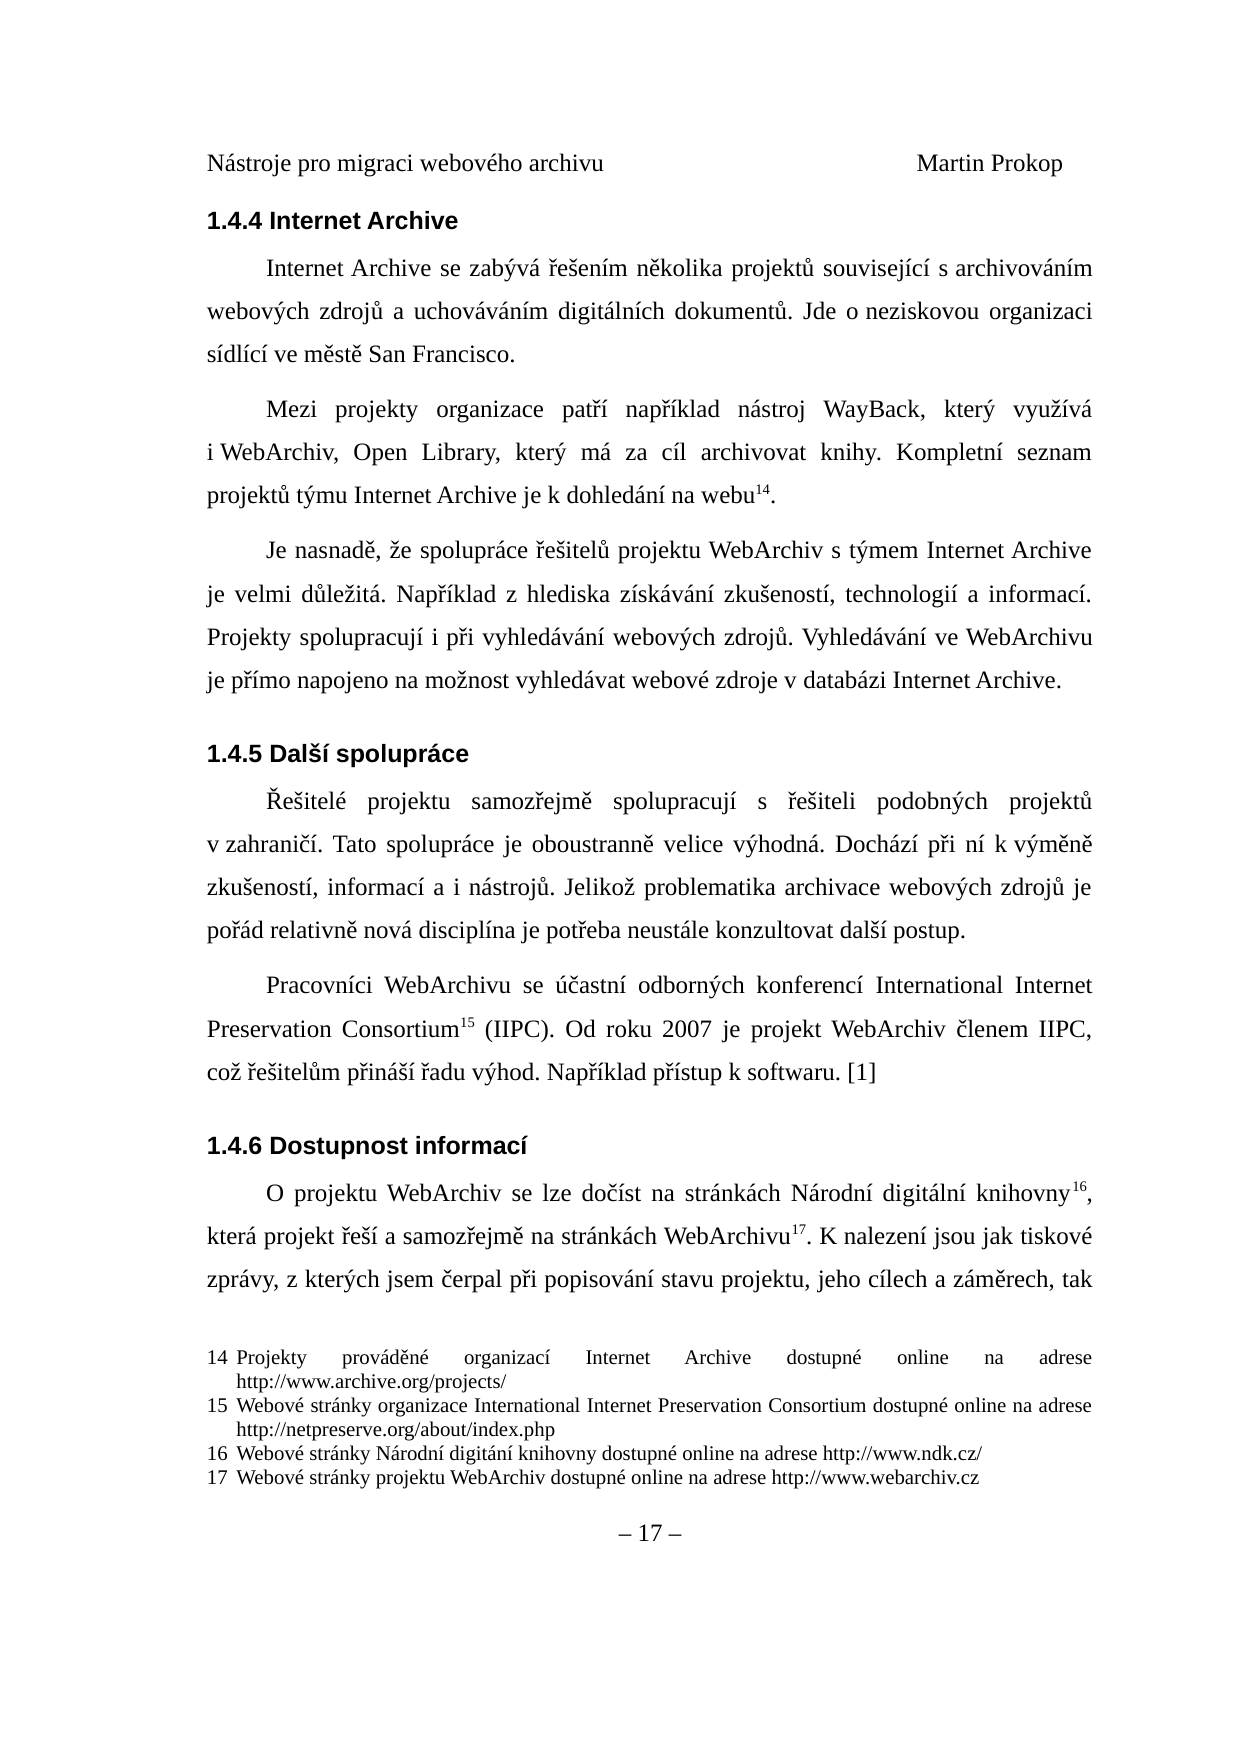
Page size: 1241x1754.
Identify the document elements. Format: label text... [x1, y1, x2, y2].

text Pracovníci WebArchivu se účastní odborných konferencí International Internet Preservation Consortium (IIPC). Od roku 2007 je projekt WebArchiv členem IIPC, což řešitelům přináší řadu výhod. Například přístup k softwaru. [1] [207, 971, 1093, 1086]
text Internet Archive se zabývá řešením několika projektů související s archivováním webových zdrojů a uchováváním digitálních dokumentů. Jde o neziskovou organizaci sídlící ve městě San Francisco. [207, 253, 1093, 368]
subtitle 1.4.5 Další spolupráce [207, 739, 1093, 768]
subtitle 1.4.6 Dostupnost informací [207, 1131, 1093, 1159]
text Je nasnadě, že spolupráce řešitelů projektu WebArchiv s týmem Internet Archive je velmi důležitá. Například z hlediska získávání zkušeností, technologií a informací. Projekty spolupracují i při vyhledávání webových zdrojů. Vyhledávání ve WebArchivu je přímo napojeno na možnost vyhledávat webové zdroje v databázi Internet Archive. [207, 536, 1093, 694]
text Webové stránky organizace International Internet Preservation Consortium dostupné online na adrese http://netpreserve.org/about/index.php [207, 1393, 1093, 1441]
text Mezi projekty organizace patří například nástroj WayBack, který využívá i WebArchiv, Open Library, který má za cíl archivovat knihy. Kompletní seznam projektů týmu Internet Archive je k dohledání na webu. [207, 394, 1093, 509]
text Projekty prováděné organizací Internet Archive dostupné online na adrese http://www.archive.org/projects/ [207, 1345, 1093, 1393]
text Webové stránky projektu WebArchiv dostupné online na adrese http://www.webarchiv.cz [207, 1465, 1093, 1489]
text O projektu WebArchiv se lze dočíst na stránkách Národní digitální knihovny, která projekt řeší a samozřejmě na stránkách WebArchivu. K nalezení jsou jak tiskové zprávy, z kterých jsem čerpal při popisování stavu projektu, jeho cílech a záměrech, tak [207, 1178, 1093, 1293]
text Webové stránky Národní digitání knihovny dostupné online na adrese http://www.ndk.cz/ [207, 1441, 1093, 1465]
subtitle 1.4.4 Internet Archive [207, 206, 1093, 234]
text Řešitelé projektu samozřejmě spolupracují s řešiteli podobných projektů v zahraničí. Tato spolupráce je oboustranně velice výhodná. Dochází při ní k výměně zkušeností, informací a i nástrojů. Jelikož problematika archivace webových zdrojů je pořád relativně nová disciplína je potřeba neustále konzultovat další postup. [207, 786, 1093, 944]
